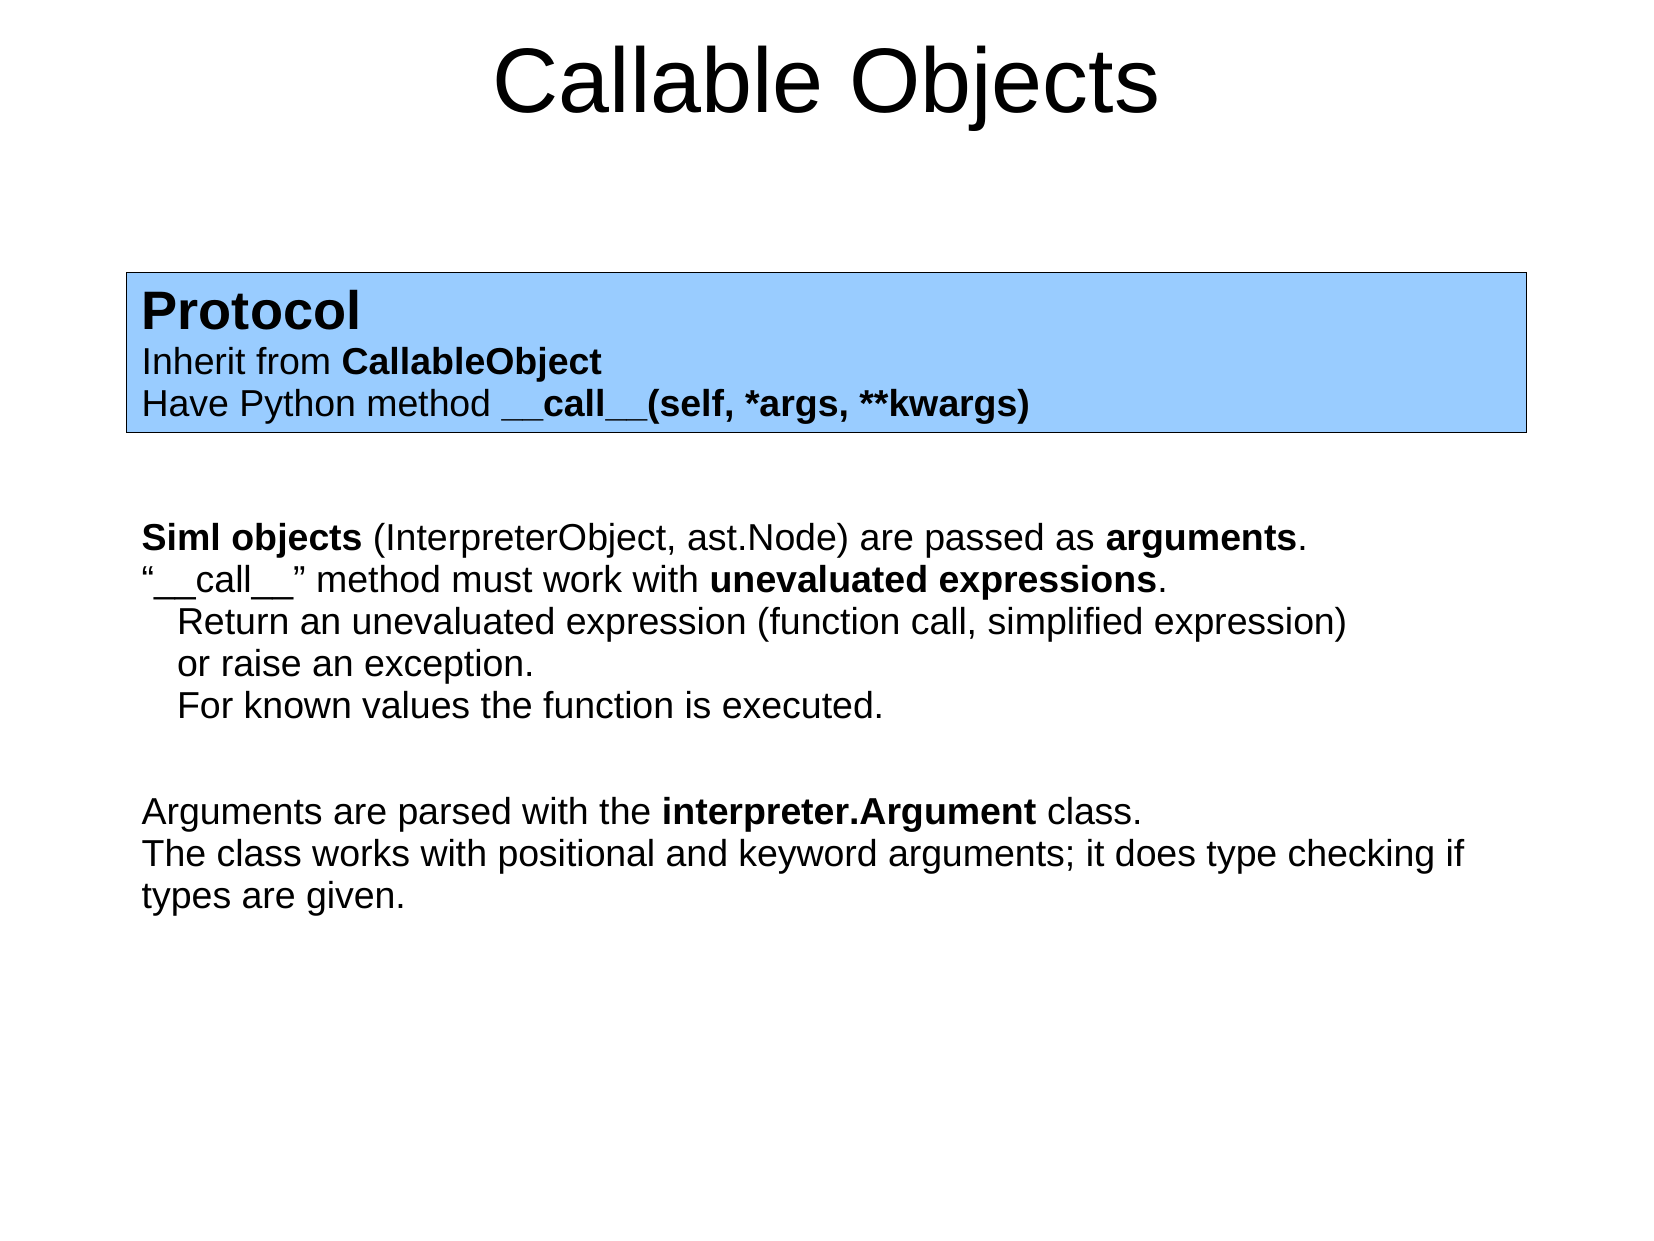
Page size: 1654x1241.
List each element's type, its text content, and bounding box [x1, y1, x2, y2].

title Callable Objects [82, 12, 1571, 149]
text_box Arguments are parsed with the interpreter.Argument class. The class works with positional and keyword arguments; it does type checking if types are given. [126, 782, 1527, 924]
text_box Protocol Inherit from CallableObject Have Python method __call__(self, *args, **kwargs) [126, 272, 1527, 433]
text_box Siml objects (InterpreterObject, ast.Node) are passed as arguments. “__call__” method must work with unevaluated expressions. Return an unevaluated expression (function call, simplified expression) or raise an exception. For known values the function is executed. [126, 508, 1527, 734]
